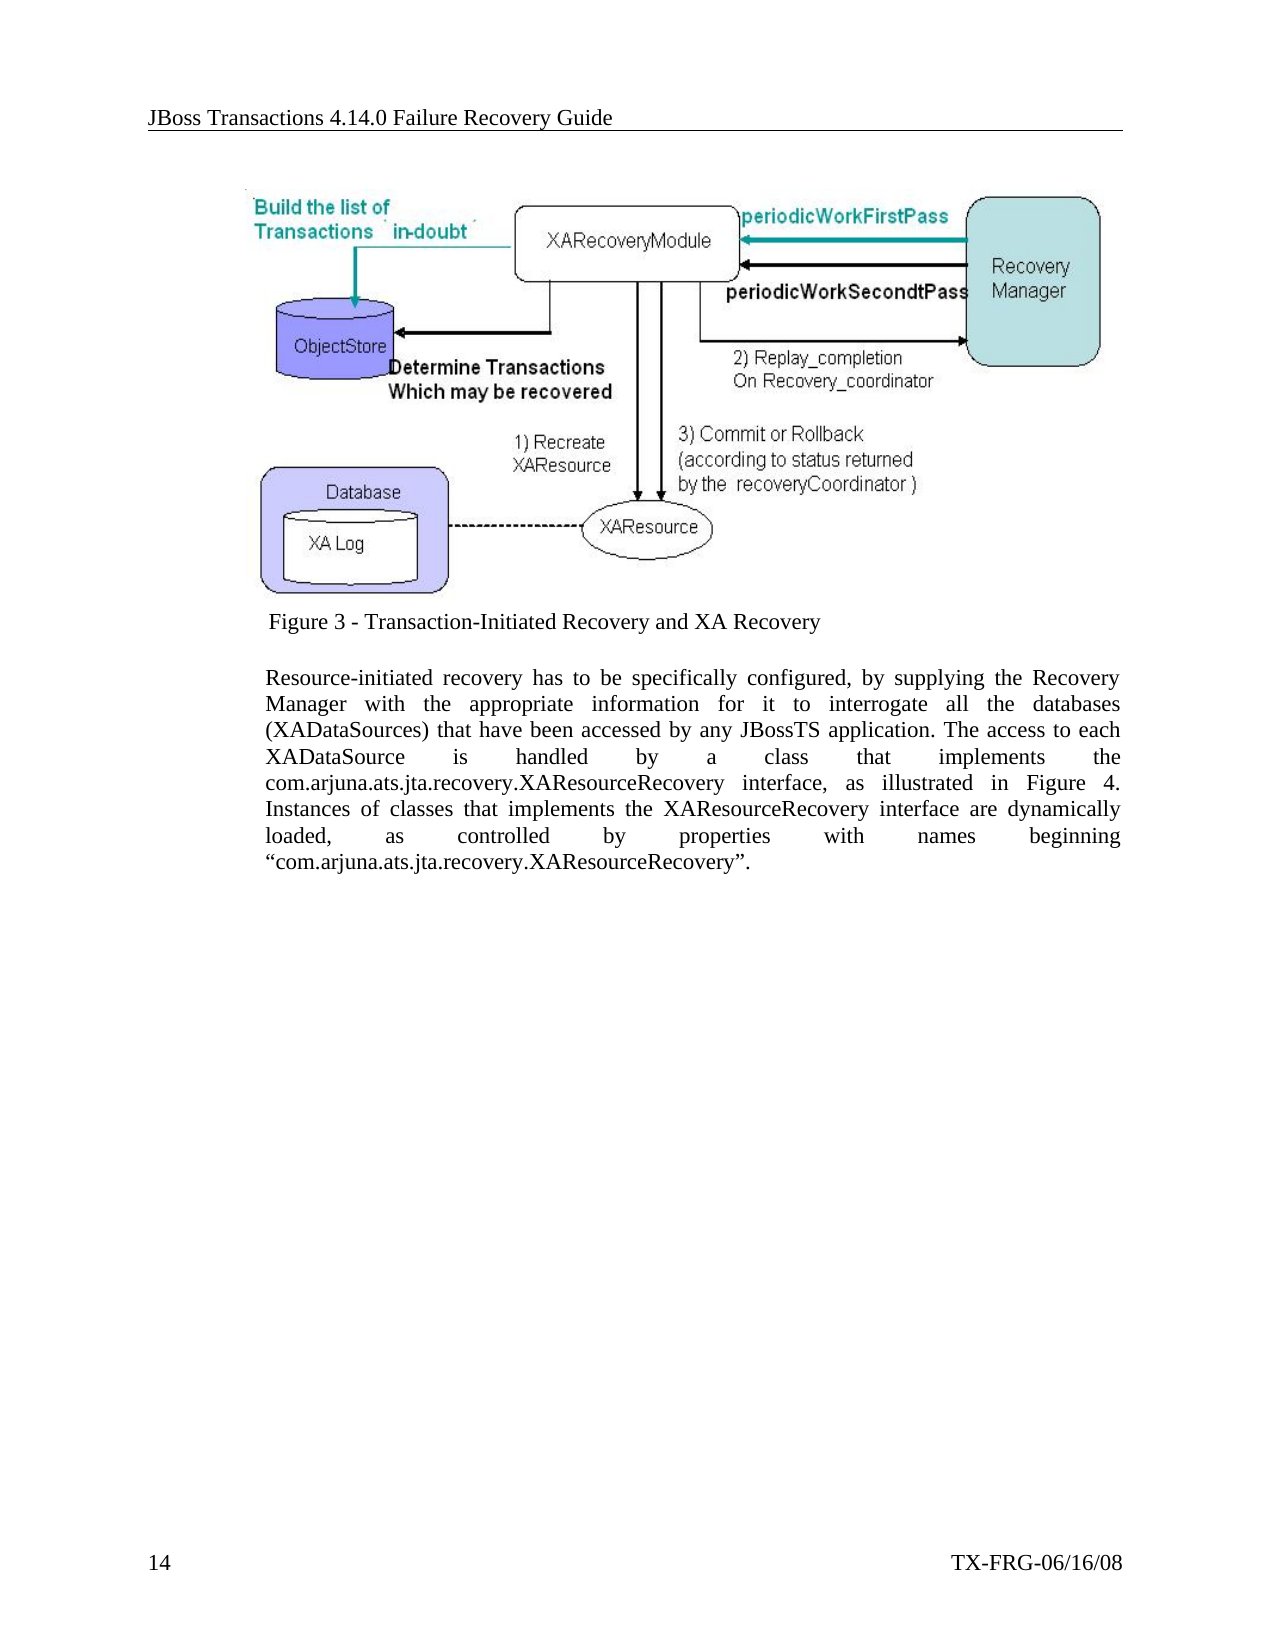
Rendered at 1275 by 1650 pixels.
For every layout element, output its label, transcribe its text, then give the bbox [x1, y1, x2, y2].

text Resource-initiated recovery has to be specifically configured, by supplying the Recovery Manager with the appropriate information for it to interrogate all the databases (XADataSources) that have been accessed by any JBossTS application. The access to each XADataSource is handled by a class that implements the com.arjuna.ats.jta.recovery.XAResourceRecovery interface, as illustrated in Figure 4. Instances of classes that implements the XAResourceRecovery interface are dynamically loaded, as controlled by properties with names beginning “com.arjuna.ats.jta.recovery.XAResourceRecovery”. [265, 664, 1122, 874]
picture [245, 189, 1115, 609]
text Figure 3 - Transaction-Initiated Recovery and XA Recovery [268, 609, 1122, 634]
